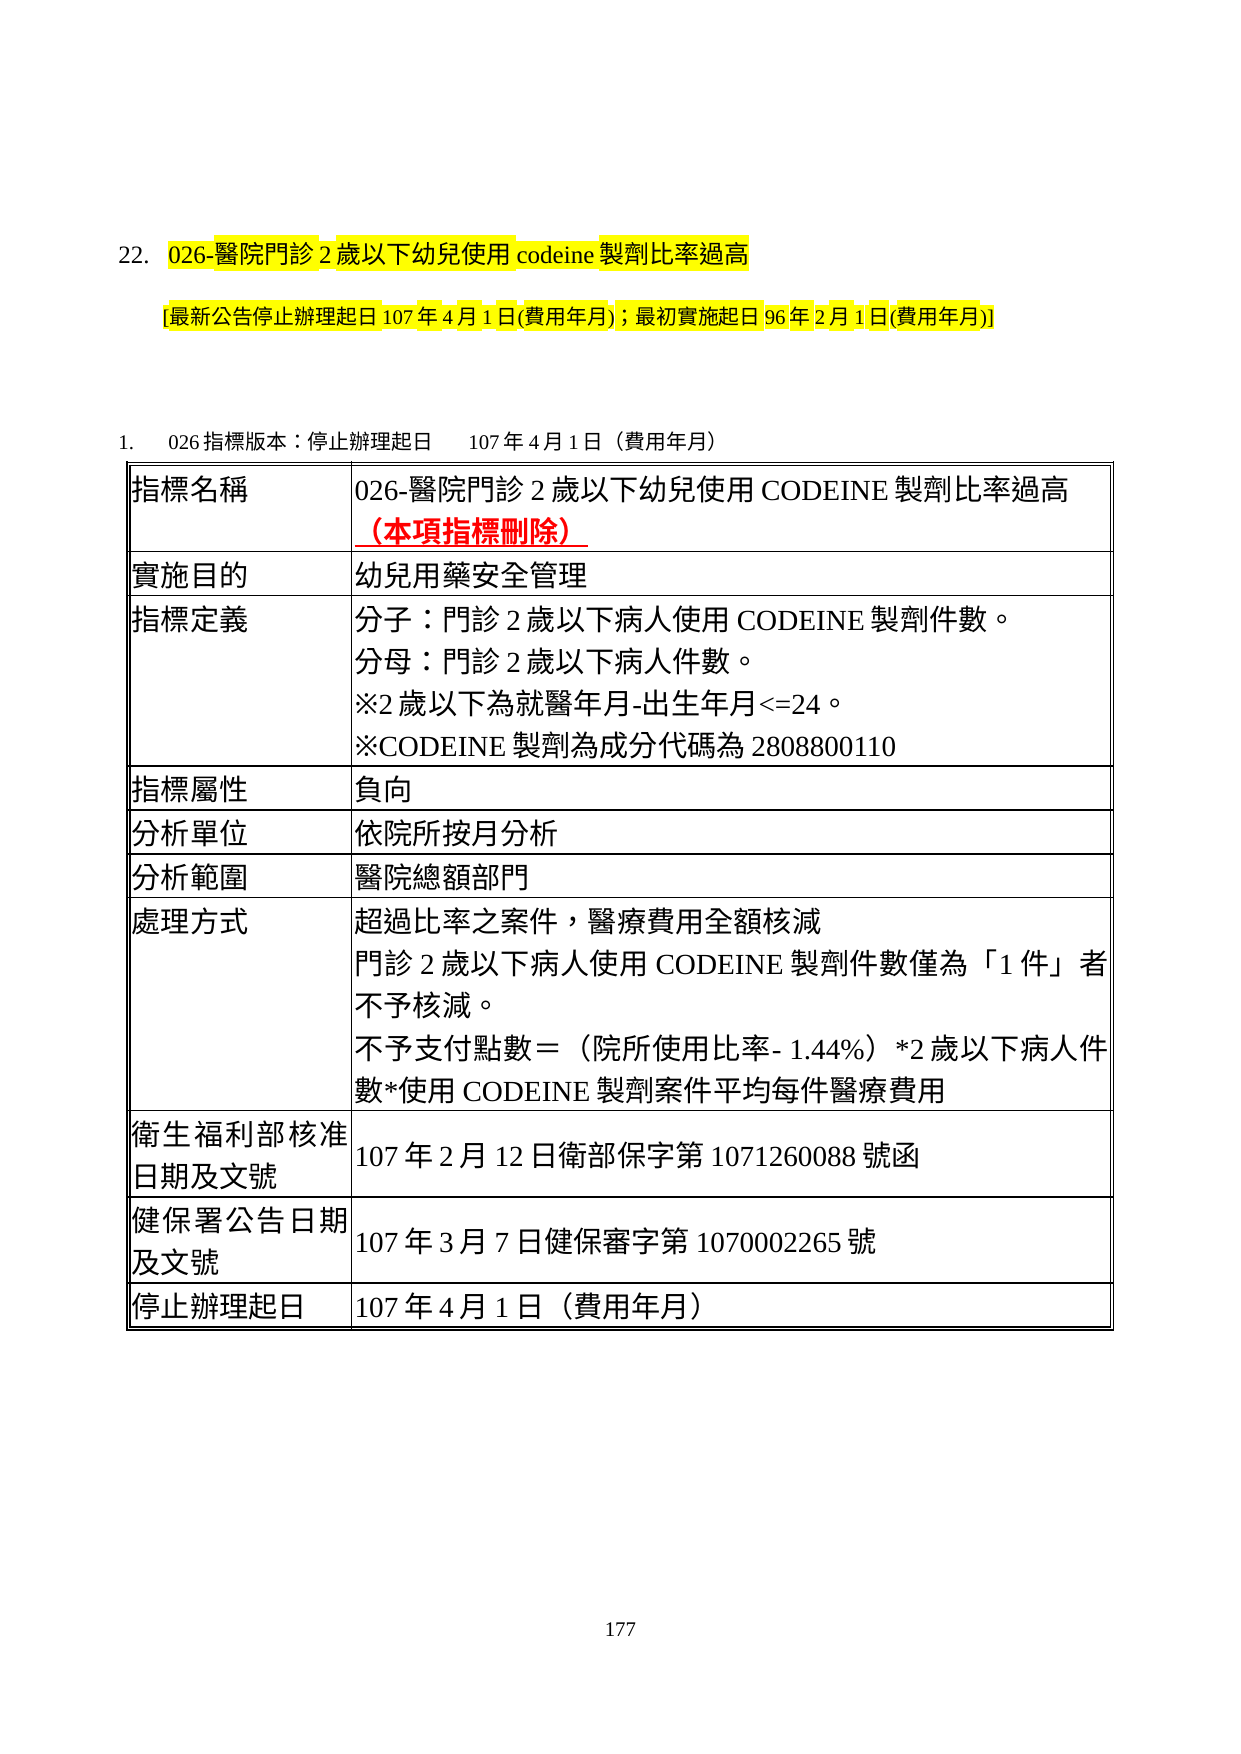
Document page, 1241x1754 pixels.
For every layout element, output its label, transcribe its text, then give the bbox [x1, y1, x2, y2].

table_cell 停止辦理起日 [131, 1284, 351, 1326]
table_cell 分析範圍 [131, 855, 351, 897]
table_header 026-醫院門診2歲以下幼兒使用codeine製劑比率過高 （本項指標刪除） [352, 466, 1110, 551]
table_cell 分子：門診2歲以下病人使用codeine製劑件數。 分母：門診2歲以下病人件數。 ※2歲以下為就醫年月-出生年月<=24。 ※codeine製劑為成分代碼為2808800110 [352, 596, 1110, 765]
table_cell 分析單位 [131, 811, 351, 853]
table_cell 指標定義 [131, 596, 351, 765]
subtitle 026指標版本：停止辦理起日 107年4月1日（費用年月） [118, 399, 1122, 461]
table_cell 負向 [352, 767, 1110, 809]
table_cell 健保署公告日期及文號 [131, 1198, 351, 1282]
text [最新公告停止辦理起日107年4月1日(費用年月)；最初實施起日96年2月1日(費用年月)] [162, 274, 1122, 336]
table_cell 107年3月7日健保審字第1070002265號 [352, 1198, 1110, 1282]
table_cell 指標屬性 [131, 767, 351, 809]
table_cell 衛生福利部核准日期及文號 [131, 1111, 351, 1196]
table_cell 依院所按月分析 [352, 811, 1110, 853]
table_cell 超過比率之案件，醫療費用全額核減 門診2歲以下病人使用codeine製劑件數僅為「1件」者不予核減。 不予支付點數＝（院所使用比率- 1.44%）*2歲以下病人件數*使用codeine製劑案件平均每件醫療費用 [352, 898, 1110, 1110]
table_cell 處理方式 [131, 898, 351, 1110]
table_cell 幼兒用藥安全管理 [352, 552, 1110, 594]
table_cell 107年4月1日（費用年月） [352, 1284, 1110, 1326]
table_cell 醫院總額部門 [352, 855, 1110, 897]
subtitle 026-醫院門診2歲以下幼兒使用codeine製劑比率過高 [118, 211, 1122, 274]
table_cell 107年2月12日衛部保字第1071260088號函 [352, 1111, 1110, 1196]
table_header 指標名稱 [131, 466, 351, 551]
table_cell 實施目的 [131, 552, 351, 594]
